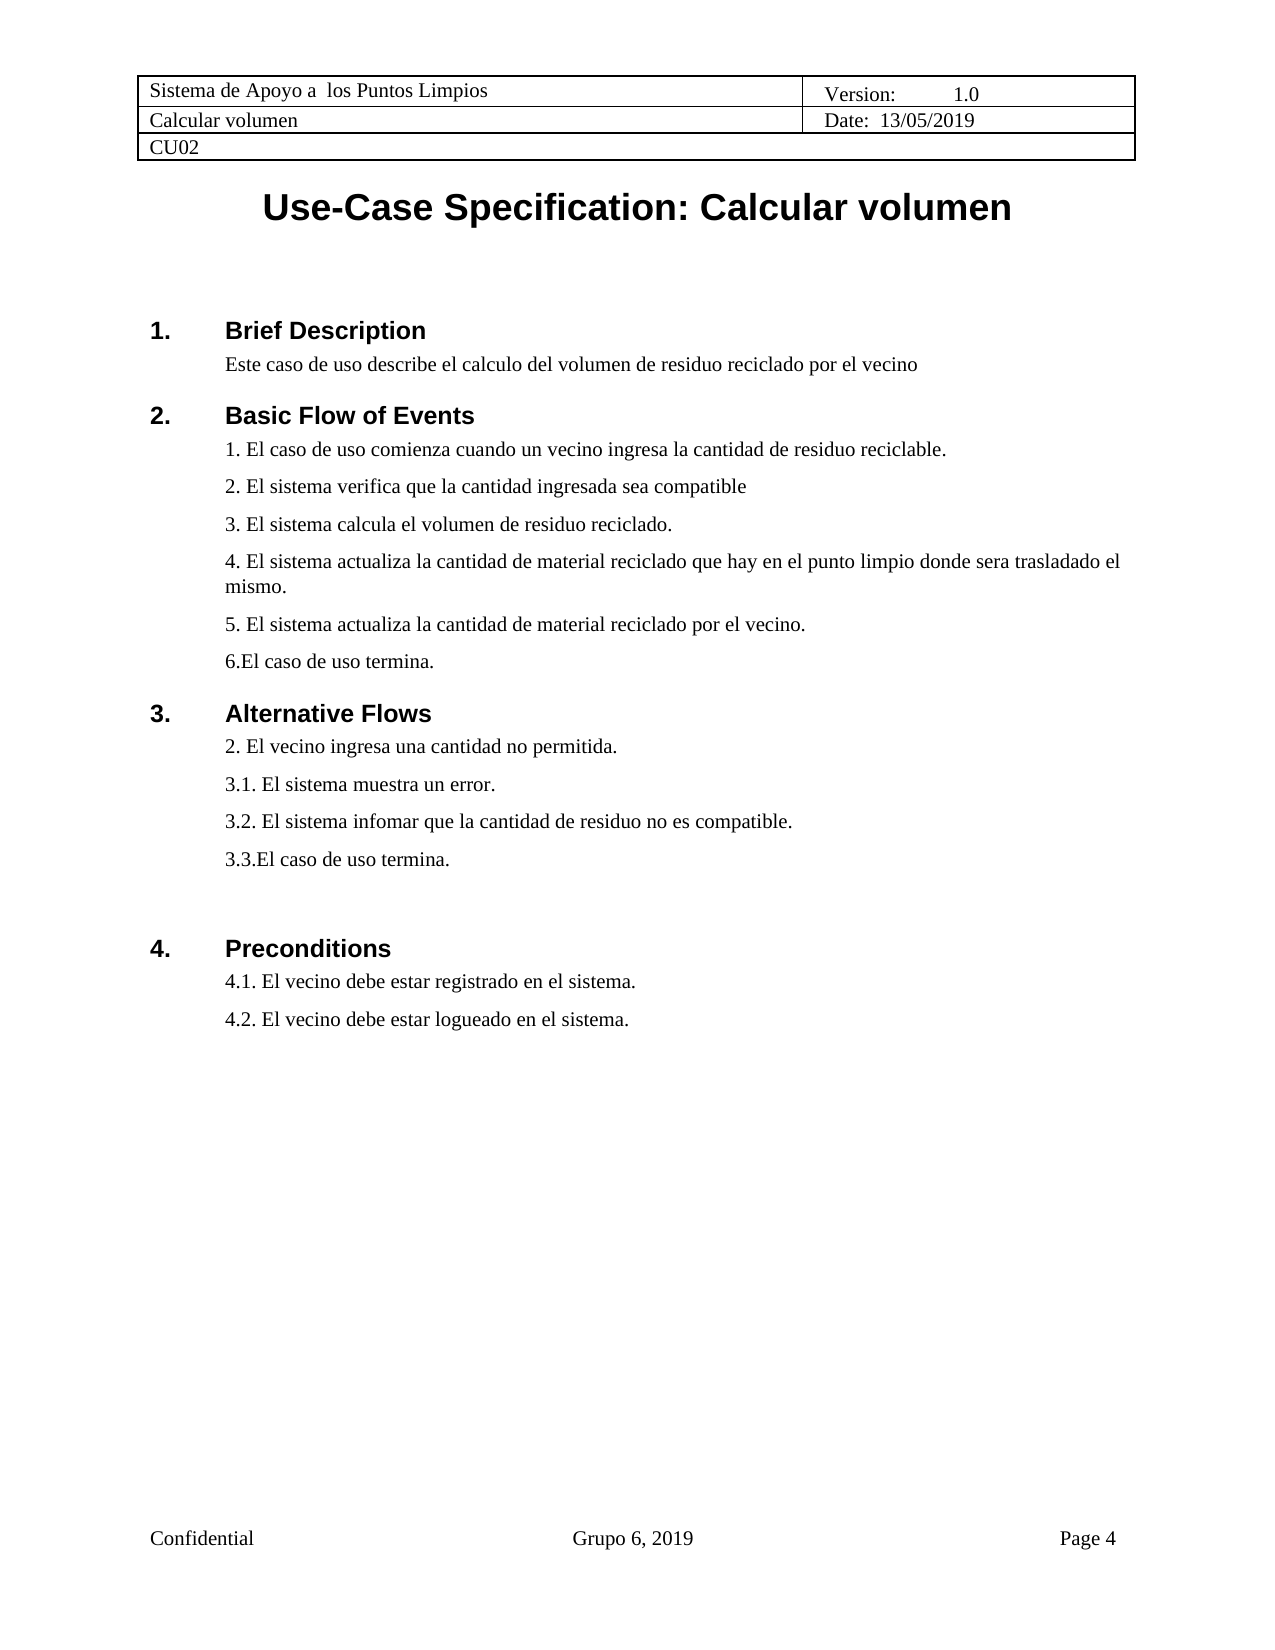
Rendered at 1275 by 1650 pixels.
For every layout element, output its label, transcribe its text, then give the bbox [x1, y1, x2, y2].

text 2. El vecino ingresa una cantidad no permitida. [225, 733, 1125, 758]
text Este caso de uso describe el calculo del volumen de residuo reciclado por el vecino [225, 351, 1125, 376]
subtitle Alternative Flows [150, 698, 1125, 727]
text 3. El sistema calcula el volumen de residuo reciclado. [150, 511, 1125, 536]
text 3.2. El sistema infomar que la cantidad de residuo no es compatible. [225, 808, 1125, 833]
subtitle Use-Case Specification: Calcular volumen [150, 185, 1125, 228]
text 4.2. El vecino debe estar logueado en el sistema. [225, 1006, 1125, 1031]
text 3.1. El sistema muestra un error. [225, 771, 1125, 796]
text 6.El caso de uso termina. [150, 648, 1125, 673]
text 4. El sistema actualiza la cantidad de material reciclado que hay en el punto limpio donde sera trasladado el mismo. [150, 548, 1125, 598]
subtitle Brief Description [150, 316, 1125, 345]
text 4.1. El vecino debe estar registrado en el sistema. [225, 968, 1125, 993]
text 5. El sistema actualiza la cantidad de material reciclado por el vecino. [150, 611, 1125, 636]
text 1. El caso de uso comienza cuando un vecino ingresa la cantidad de residuo reciclable. [150, 436, 1125, 461]
subtitle Basic Flow of Events [150, 401, 1125, 430]
text 3.3.El caso de uso termina. [225, 846, 1125, 871]
text 2. El sistema verifica que la cantidad ingresada sea compatible [150, 473, 1125, 498]
subtitle Preconditions [150, 933, 1125, 962]
